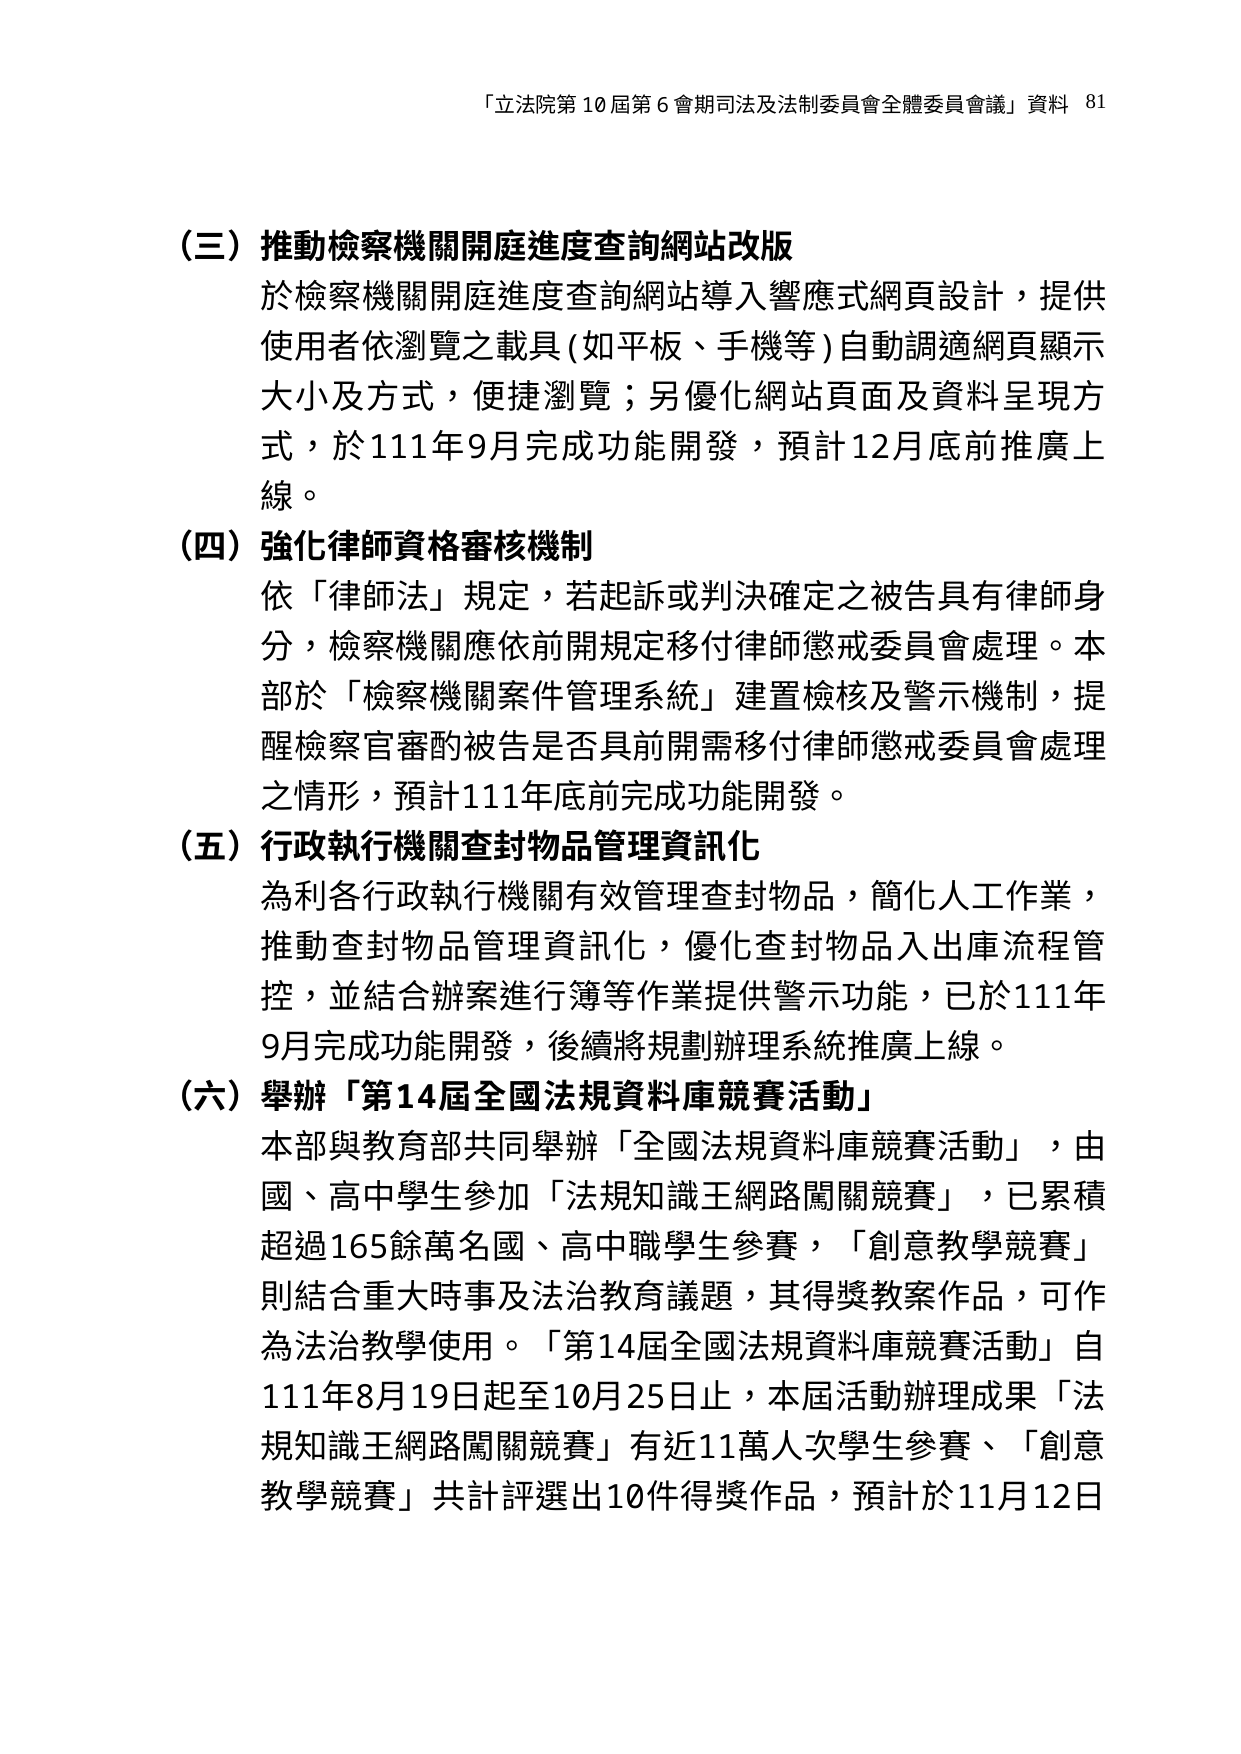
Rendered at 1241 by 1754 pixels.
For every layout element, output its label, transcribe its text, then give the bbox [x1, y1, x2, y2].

text （五）行政執行機關查封物品管理資訊化 [160, 819, 1106, 869]
text 本部與教育部共同舉辦「全國法規資料庫競賽活動」，由國、高中學生參加「法規知識王網路闖關競賽」，已累積超過165餘萬名國、高中職學生參賽，「創意教學競賽」則結合重大時事及法治教育議題，其得獎教案作品，可作為法治教學使用。「第14屆全國法規資料庫競賽活動」自111年8月19日起至10月25日止，本屆活動辦理成果「法規知識王網路闖關競賽」有近11萬人次學生參賽、「創意教學競賽」共計評選出10件得獎作品，預計於11月12日 [260, 1119, 1106, 1519]
text 為利各行政執行機關有效管理查封物品，簡化人工作業，推動查封物品管理資訊化，優化查封物品入出庫流程管控，並結合辦案進行簿等作業提供警示功能，已於111年9月完成功能開發，後續將規劃辦理系統推廣上線。 [260, 869, 1106, 1069]
text 於檢察機關開庭進度查詢網站導入響應式網頁設計，提供使用者依瀏覽之載具(如平板、手機等)自動調適網頁顯示大小及方式，便捷瀏覽；另優化網站頁面及資料呈現方式，於111年9月完成功能開發，預計12月底前推廣上線。 [260, 269, 1106, 519]
text （三）推動檢察機關開庭進度查詢網站改版 [160, 219, 1106, 269]
text （六）舉辦「第14屆全國法規資料庫競賽活動」 [160, 1069, 1106, 1119]
text （四）強化律師資格審核機制 [160, 519, 1106, 569]
text 依「律師法」規定，若起訴或判決確定之被告具有律師身分，檢察機關應依前開規定移付律師懲戒委員會處理。本部於「檢察機關案件管理系統」建置檢核及警示機制，提醒檢察官審酌被告是否具前開需移付律師懲戒委員會處理之情形，預計111年底前完成功能開發。 [260, 569, 1106, 819]
